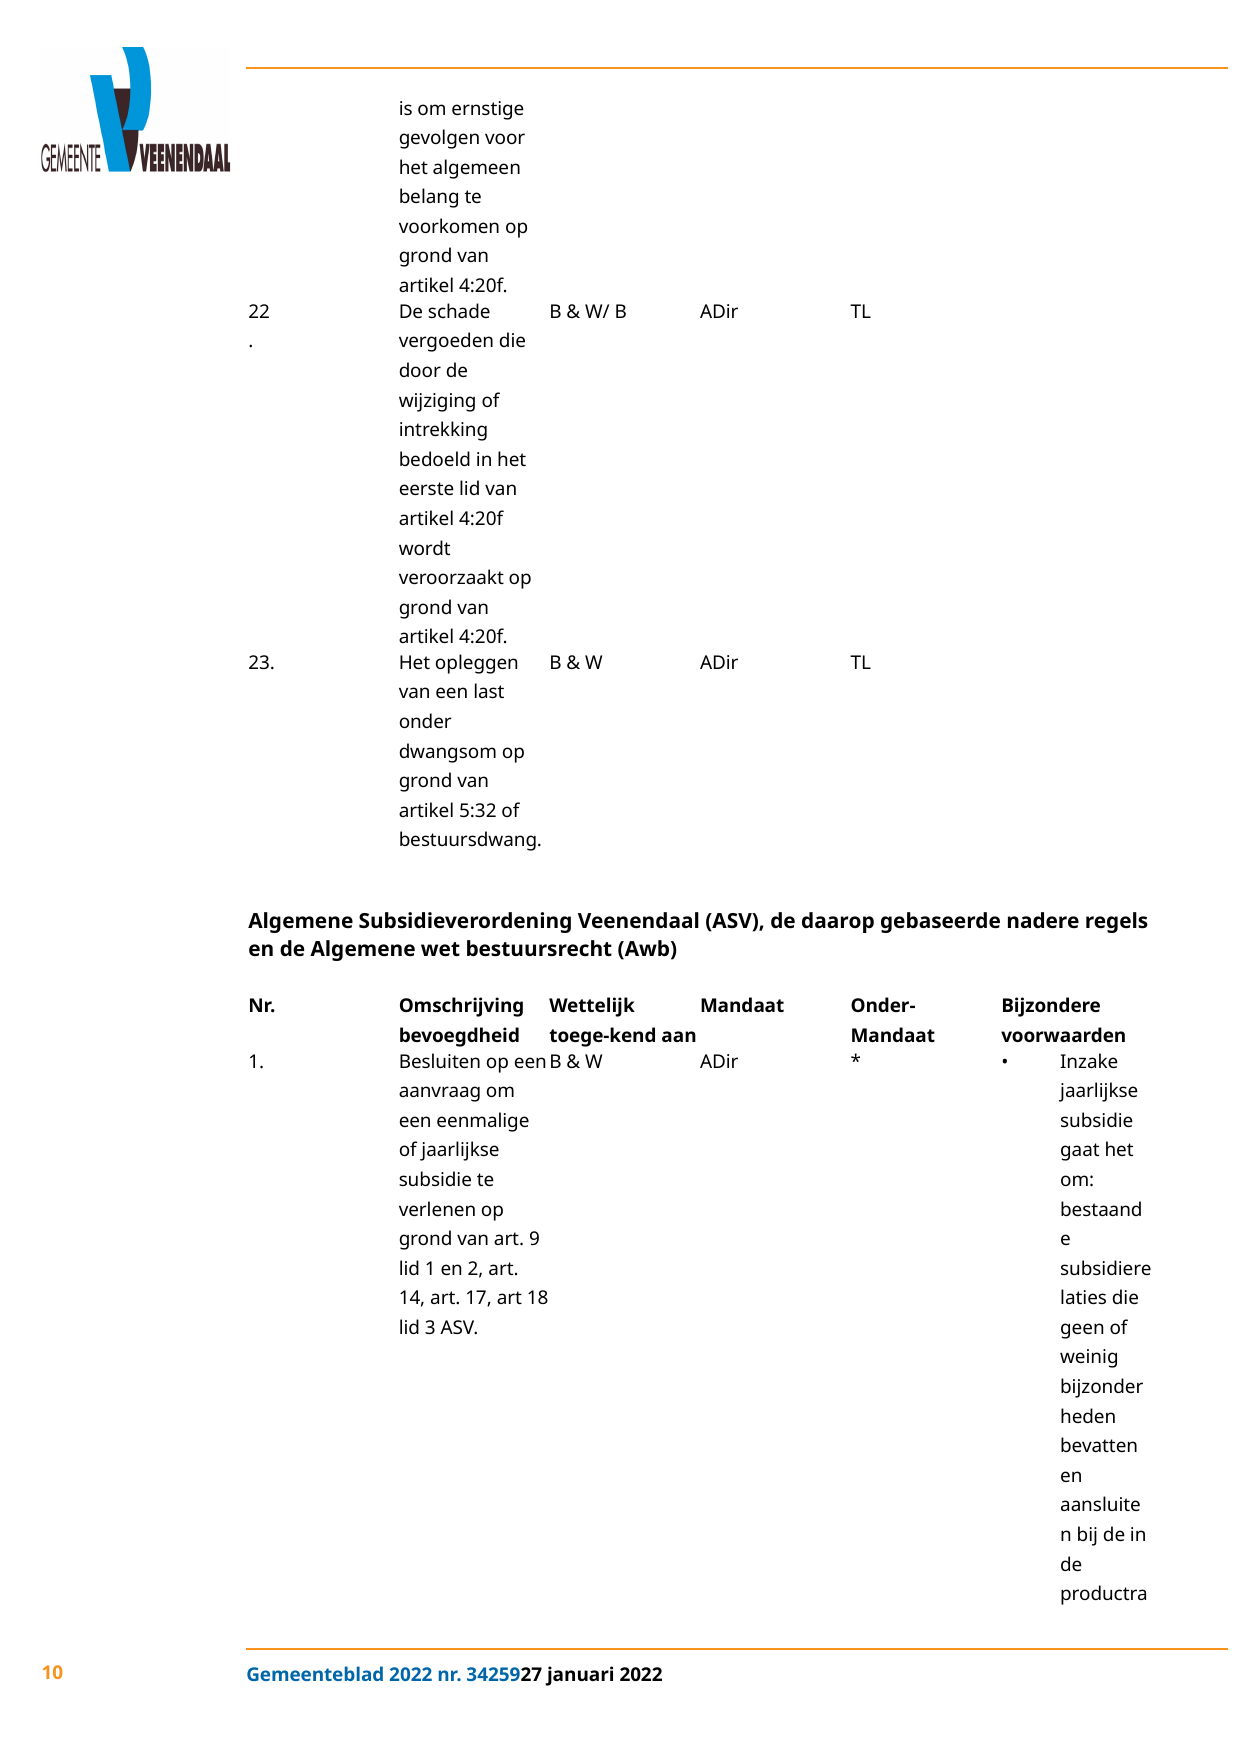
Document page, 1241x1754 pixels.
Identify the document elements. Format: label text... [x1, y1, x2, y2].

table_cell TL [850, 649, 1001, 852]
table_cell B & W [549, 649, 700, 852]
table_cell ADir [700, 298, 850, 649]
table_cell B & W/ B [549, 298, 700, 649]
table_cell Het opleggen van een last onder dwangsom op grond van artikel 5:32 of bestuursdwang. [399, 649, 549, 852]
table_cell [700, 95, 850, 298]
table_header Nr. [248, 993, 398, 1048]
table_header Onder- Mandaat [850, 993, 1001, 1048]
table_cell 22 . [248, 298, 398, 649]
table_cell * [850, 1048, 1001, 1606]
table_header Omschrijving bevoegdheid [399, 993, 549, 1048]
table_cell Besluiten op een aanvraag om een eenmalige of jaarlijkse subsidie te verlenen op grond van art. 9 lid 1 en 2, art. 14, art. 17, art 18 lid 3 ASV. [399, 1048, 549, 1606]
table_cell is om ernstige gevolgen voor het algemeen belang te voorkomen op grond van artikel 4:20f. [399, 95, 549, 298]
table_header Mandaat [700, 993, 850, 1048]
table_cell De schade vergoeden die door de wijziging of intrekking bedoeld in het eerste lid van artikel 4:20f wordt veroorzaakt op grond van artikel 4:20f. [399, 298, 549, 649]
table_cell 23. [248, 649, 398, 852]
picture [41, 47, 130, 172]
table_cell [850, 95, 1001, 298]
table_cell Inzake jaarlijkse subsidie gaat het om: bestaande subsidierelaties die geen of weinig bijzonderheden bevatten en aansluiten bij de in de productra [1001, 1048, 1152, 1606]
table_cell 1. [248, 1048, 398, 1606]
table_cell ADir [700, 649, 850, 852]
table_cell [248, 95, 398, 298]
table_cell [1001, 649, 1152, 852]
table_header Bijzondere voorwaarden [1001, 993, 1152, 1048]
table_cell B & W [549, 1048, 700, 1606]
table_header Wettelijk toege-kend aan [549, 993, 700, 1048]
table_cell TL [850, 298, 1001, 649]
table_cell [1001, 95, 1152, 298]
text Algemene Subsidieverordening Veenendaal (ASV), de daarop gebaseerde nadere regels en de Algemene wet bestuursrecht (Awb) [248, 906, 1152, 963]
table_cell [549, 95, 700, 298]
table_cell ADir [700, 1048, 850, 1606]
picture [123, 47, 231, 172]
table_cell [1001, 298, 1152, 649]
